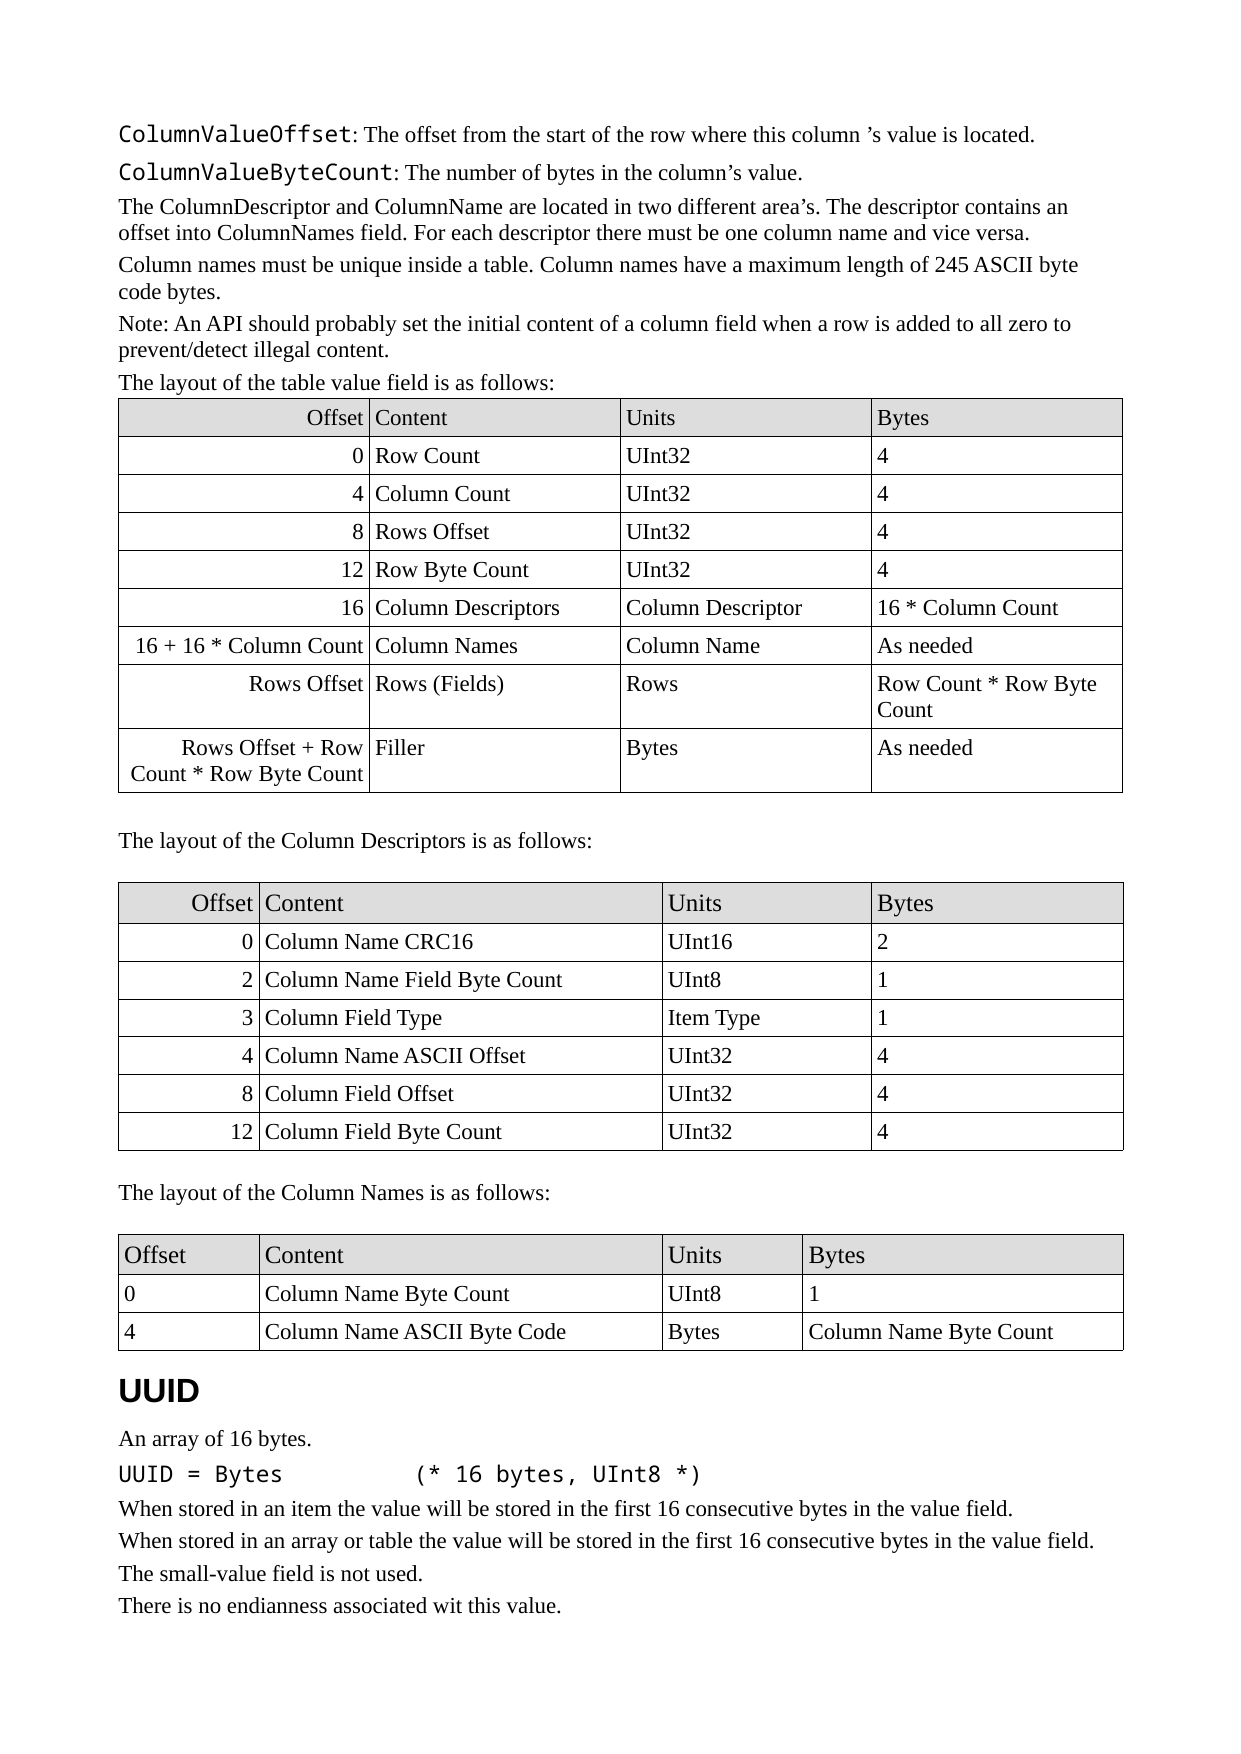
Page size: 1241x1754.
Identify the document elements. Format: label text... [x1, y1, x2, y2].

text Note: An API should probably set the initial content of a column field when a row is added to all zero to prevent/detect illegal content. [118, 310, 1122, 363]
table_cell Rows Offset [119, 665, 369, 728]
table_cell Column Name ASCII Byte Code [260, 1313, 662, 1350]
table_cell 0 [119, 437, 369, 474]
text UUID = Bytes (* 16 bytes, UInt8 *) [118, 1458, 1122, 1489]
table_cell Column Names [370, 627, 620, 664]
table_header Bytes [803, 1235, 1123, 1274]
table_cell Column Name Byte Count [803, 1313, 1123, 1350]
table_cell UInt32 [621, 475, 871, 512]
text Column names must be unique inside a table. Column names have a maximum length of 245 ASCII byte code bytes. [118, 251, 1122, 304]
table_cell Rows [621, 665, 871, 728]
table_cell 4 [872, 1075, 1123, 1112]
table_header Bytes [872, 883, 1123, 923]
table_cell 16 + 16 * Column Count [119, 627, 369, 664]
table_cell 4 [872, 1037, 1123, 1074]
table_cell 4 [872, 513, 1122, 550]
text There is no endianness associated wit this value. [118, 1592, 1122, 1618]
table_cell 4 [872, 1113, 1123, 1150]
table_cell 12 [119, 551, 369, 588]
table_header Units [663, 883, 871, 923]
text The layout of the Column Descriptors is as follows: [118, 827, 1122, 853]
table_cell Column Count [370, 475, 620, 512]
table_cell 3 [119, 1000, 259, 1036]
table_cell Column Name Byte Count [260, 1275, 662, 1312]
table_cell As needed [872, 729, 1122, 792]
table_cell 4 [119, 1313, 259, 1350]
table_cell 1 [872, 1000, 1123, 1036]
table_cell Bytes [663, 1313, 802, 1350]
table_cell Item Type [663, 1000, 871, 1036]
table_cell 4 [119, 475, 369, 512]
table_cell Column Name [621, 627, 871, 664]
table_cell UInt32 [663, 1037, 871, 1074]
table_header Content [260, 883, 662, 923]
table_cell Rows Offset + Row Count * Row Byte Count [119, 729, 369, 792]
table_cell Column Name CRC16 [260, 924, 662, 961]
table_cell 4 [872, 475, 1122, 512]
table_cell 1 [803, 1275, 1123, 1312]
table_cell 16 * Column Count [872, 589, 1122, 626]
table_cell 8 [119, 513, 369, 550]
table_cell As needed [872, 627, 1122, 664]
table_header Content [370, 399, 620, 436]
table_cell UInt16 [663, 924, 871, 961]
table_header Units [663, 1235, 802, 1274]
table_header Bytes [872, 399, 1122, 436]
table_cell Row Byte Count [370, 551, 620, 588]
table_cell Column Descriptor [621, 589, 871, 626]
table_cell 4 [872, 437, 1122, 474]
table_cell 4 [872, 551, 1122, 588]
table_cell 16 [119, 589, 369, 626]
subtitle UUID [118, 1371, 1122, 1410]
table_cell Column Field Byte Count [260, 1113, 662, 1150]
text An array of 16 bytes. [118, 1425, 1122, 1452]
table_cell Column Name Field Byte Count [260, 962, 662, 998]
table_header Offset [119, 1235, 259, 1274]
text When stored in an item the value will be stored in the first 16 consecutive bytes in the value field. [118, 1495, 1122, 1521]
text When stored in an array or table the value will be stored in the first 16 consecutive bytes in the value field. [118, 1527, 1122, 1554]
table_cell Rows Offset [370, 513, 620, 550]
table_header Offset [119, 399, 369, 436]
table_cell 4 [119, 1037, 259, 1074]
table_cell Bytes [621, 729, 871, 792]
table_cell 2 [119, 962, 259, 998]
table_cell 8 [119, 1075, 259, 1112]
table_cell Rows (Fields) [370, 665, 620, 728]
text The small-value field is not used. [118, 1560, 1122, 1586]
table_cell 2 [872, 924, 1123, 961]
table_cell Column Field Offset [260, 1075, 662, 1112]
table_cell 0 [119, 1275, 259, 1312]
table_cell Filler [370, 729, 620, 792]
table_cell Row Count * Row Byte Count [872, 665, 1122, 728]
text ColumnValueOffset: The offset from the start of the row where this column ’s value is located. [118, 118, 1122, 149]
text ColumnValueByteCount: The number of bytes in the column’s value. [118, 155, 1122, 187]
table_cell Column Field Type [260, 1000, 662, 1036]
table_cell UInt32 [663, 1113, 871, 1150]
table_cell UInt32 [621, 437, 871, 474]
table_cell UInt8 [663, 1275, 802, 1312]
text The layout of the table value field is as follows: [118, 369, 1122, 395]
table_header Units [621, 399, 871, 436]
table_cell Row Count [370, 437, 620, 474]
table_cell UInt8 [663, 962, 871, 998]
table_cell UInt32 [621, 513, 871, 550]
table_cell Column Name ASCII Offset [260, 1037, 662, 1074]
table_cell UInt32 [621, 551, 871, 588]
table_cell 0 [119, 924, 259, 961]
table_header Content [260, 1235, 662, 1274]
table_cell UInt32 [663, 1075, 871, 1112]
table_header Offset [119, 883, 259, 923]
table_cell 12 [119, 1113, 259, 1150]
text The ColumnDescriptor and ColumnName are located in two different area’s. The descriptor contains an offset into ColumnNames field. For each descriptor there must be one column name and vice versa. [118, 193, 1122, 245]
table_cell Column Descriptors [370, 589, 620, 626]
table_cell 1 [872, 962, 1123, 998]
text The layout of the Column Names is as follows: [118, 1179, 1122, 1205]
